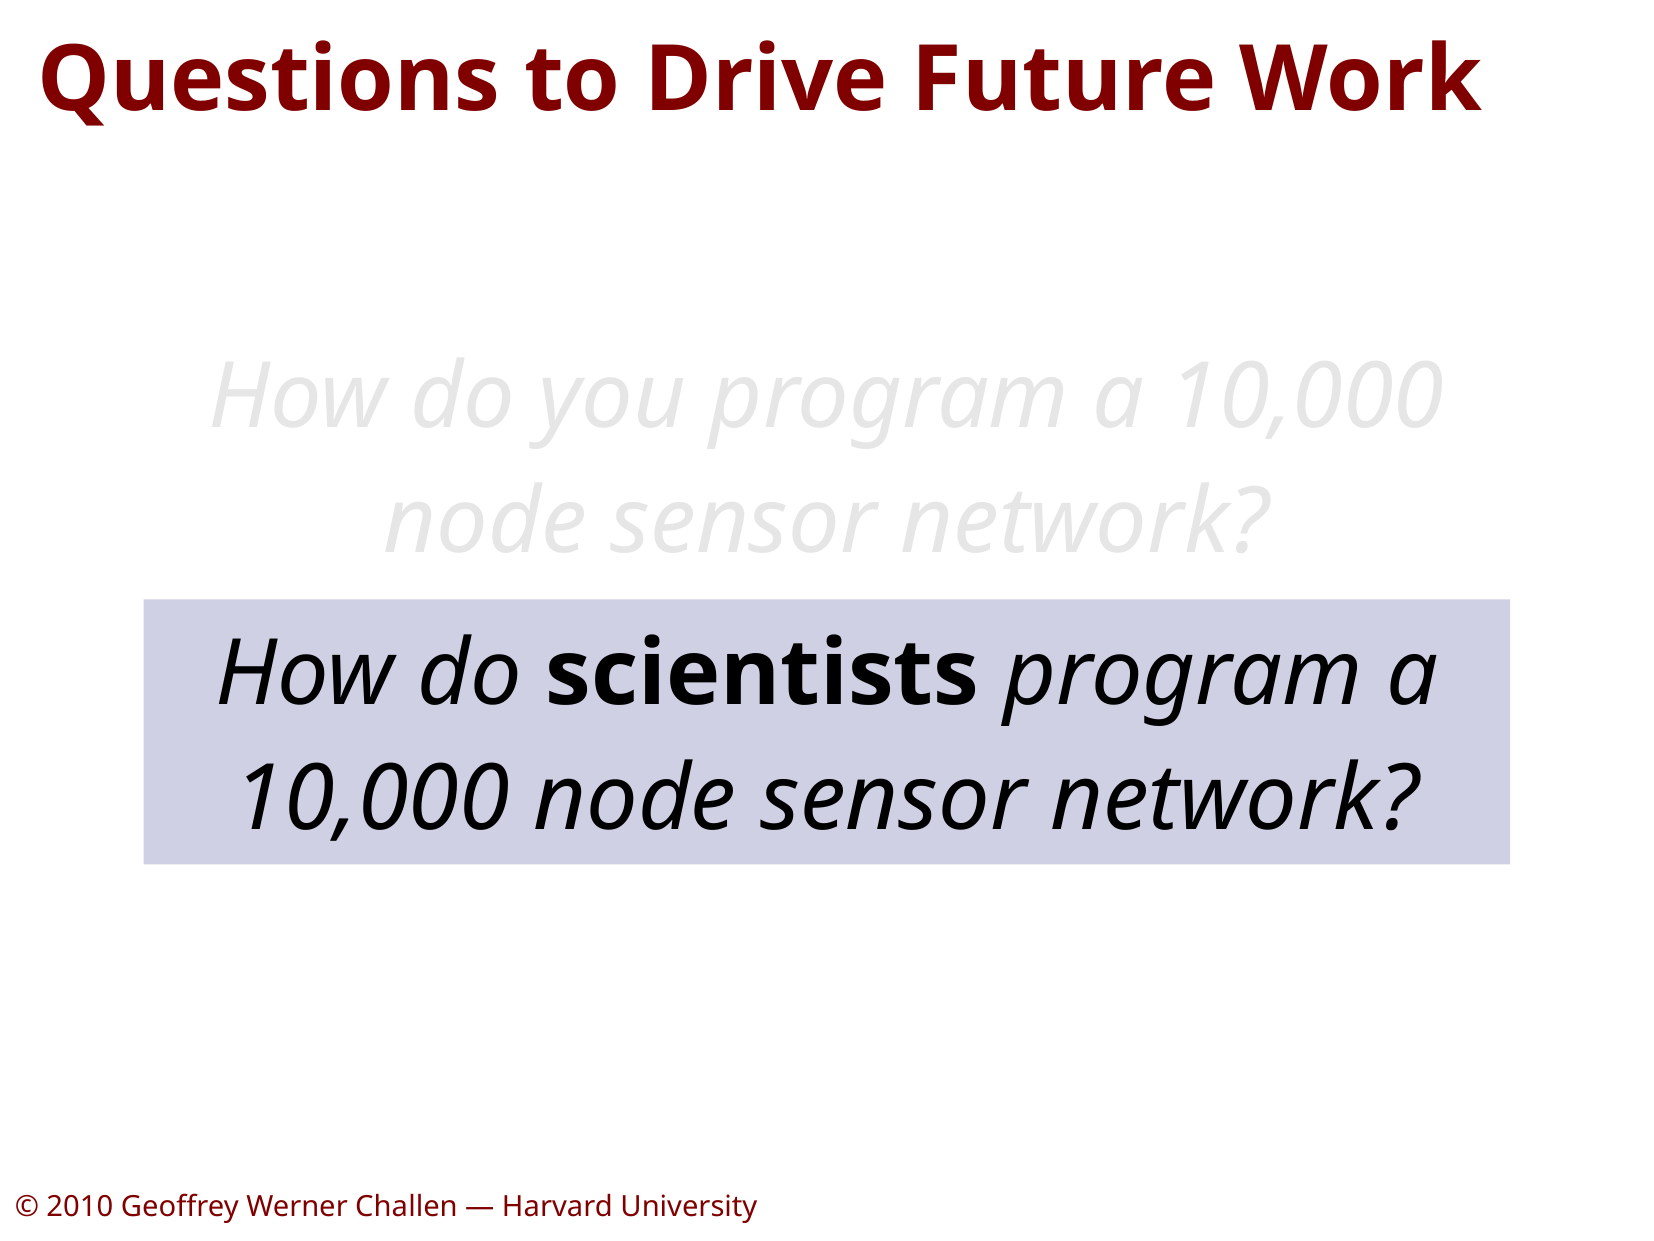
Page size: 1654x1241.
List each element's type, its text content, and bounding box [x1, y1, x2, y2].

text_box How do scientists program a 10,000 node sensor network? [143, 599, 1511, 830]
title Questions to Drive Future Work [0, 7, 1654, 143]
text_box How do you program a 10,000 node sensor network? [143, 321, 1511, 553]
